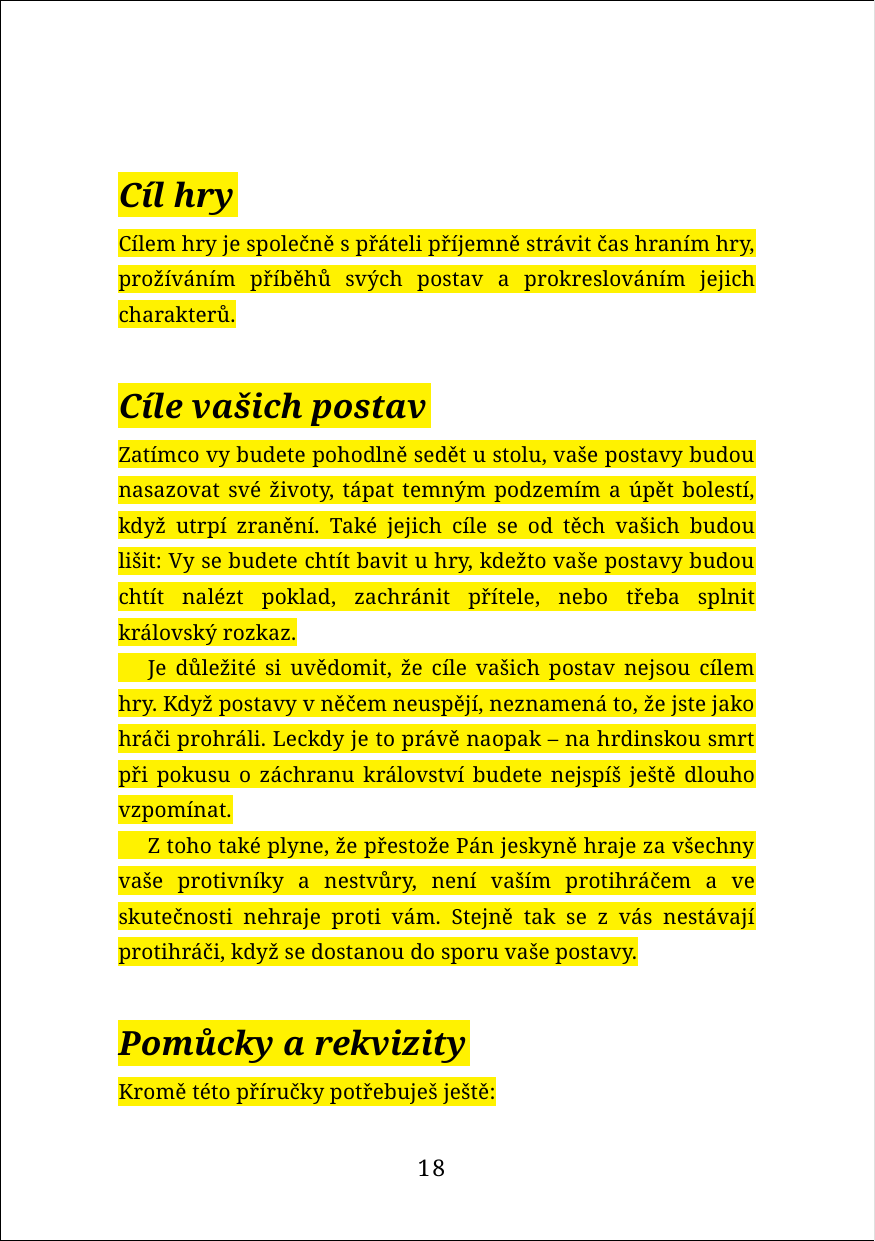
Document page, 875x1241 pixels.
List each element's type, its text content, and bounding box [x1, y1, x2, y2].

text Zatímco vy budete pohodlně sedět u stolu, vaše postavy budou nasazovat své životy, tápat temným podzemím a úpět bolestí, když utrpí zranění. Také jejich cíle se od těch vašich budou lišit: Vy se budete chtít bavit u hry, kdežto vaše postavy budou chtít nalézt poklad, zachránit přítele, nebo třeba splnit královský rozkaz. Je důležité si uvědomit, že cíle vašich postav nejsou cílem hry. Když postavy v něčem neuspějí, neznamená to, že jste jako hráči prohráli. Leckdy je to právě naopak – na hrdinskou smrt při pokusu o záchranu království budete nejspíš ještě dlouho vzpomínat. Z toho také plyne, že přestože Pán jeskyně hraje za všechny vaše protivníky a nestvůry, není vaším protihráčem a ve skutečnosti nehraje proti vám. Stejně tak se z vás nestávají protihráči, když se dostanou do sporu vaše postavy. [118, 440, 756, 966]
subtitle Cíle vašich postav [118, 383, 756, 428]
subtitle Cíl hry [118, 172, 756, 217]
subtitle Pomůcky a rekvizity [118, 1020, 756, 1066]
text Cílem hry je společně s přáteli příjemně strávit čas hraním hry, prožíváním příběhů svých postav a prokreslováním jejich charakterů. [118, 229, 756, 328]
text Kromě této příručky potřebuješ ještě: [118, 1077, 756, 1106]
